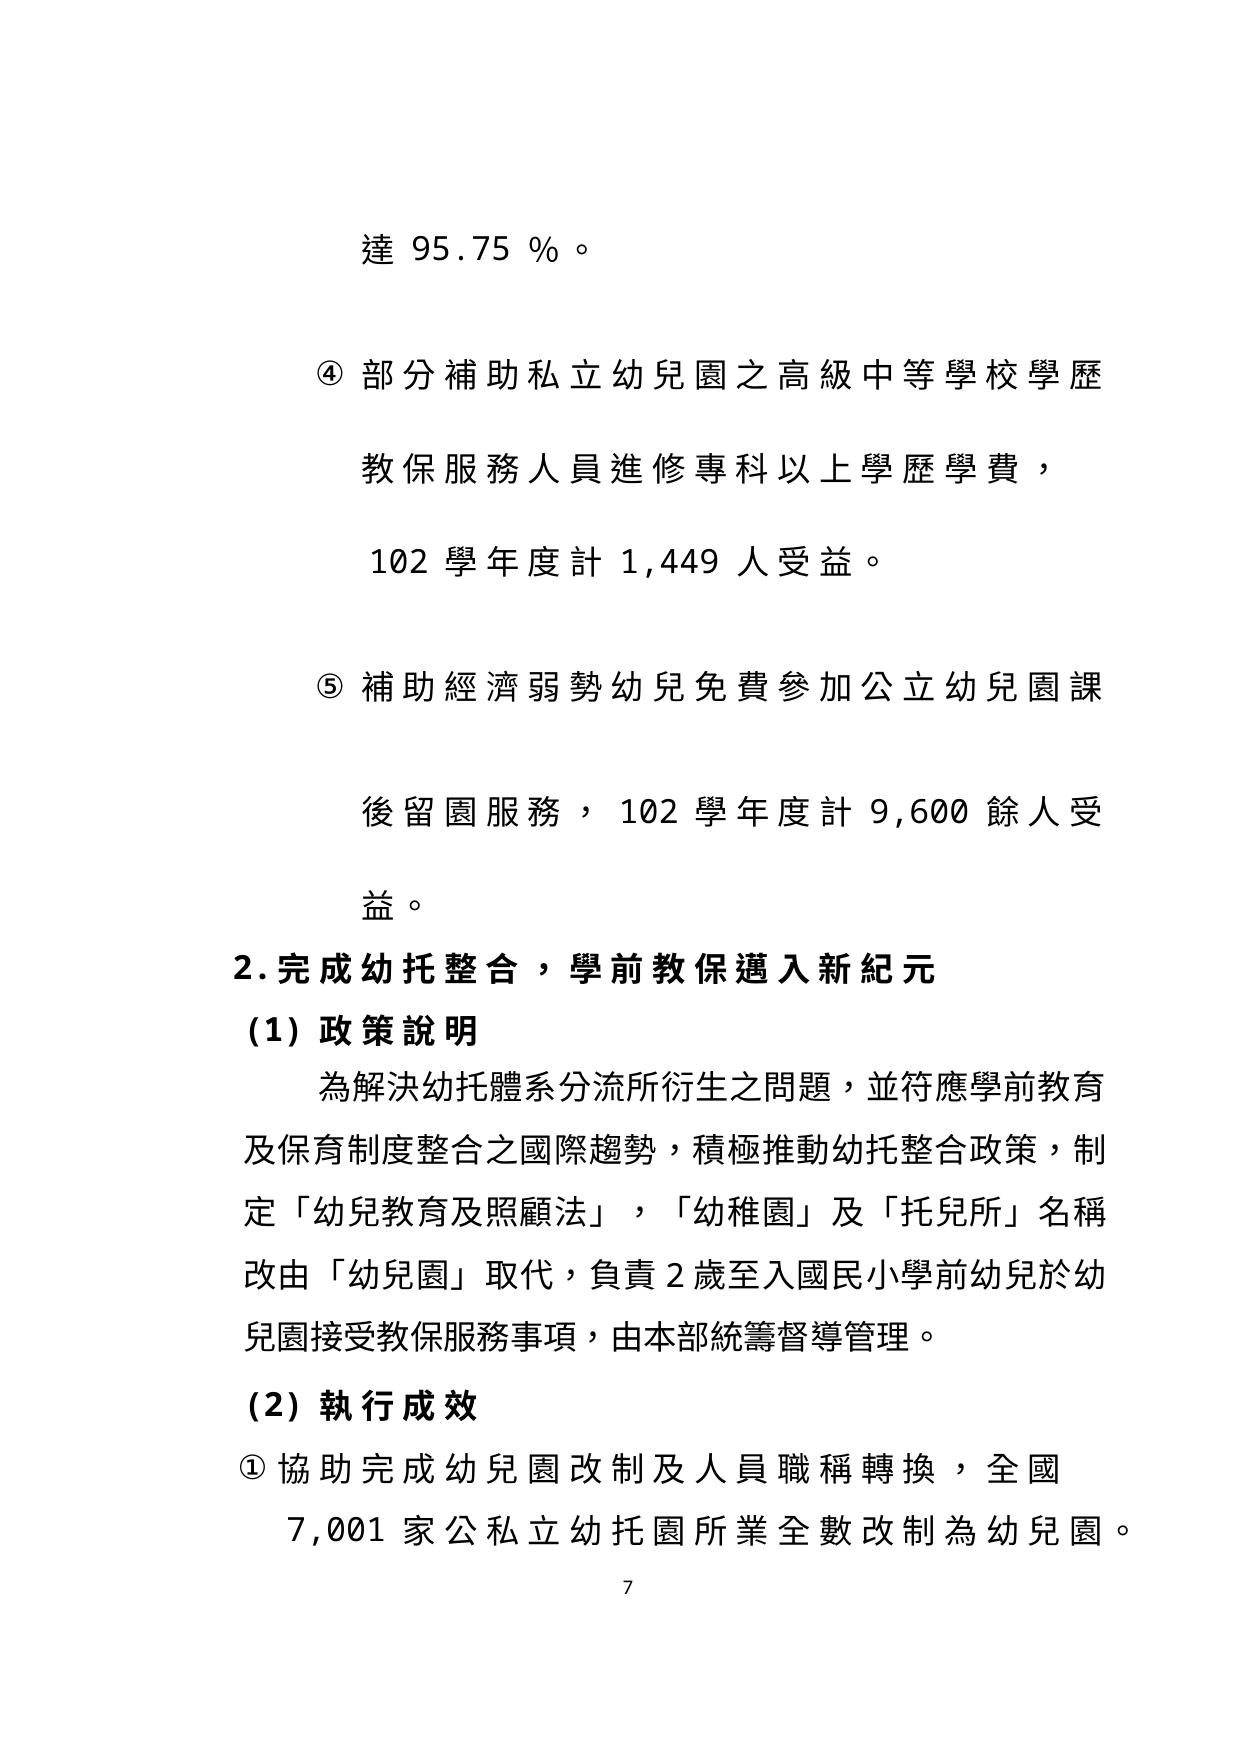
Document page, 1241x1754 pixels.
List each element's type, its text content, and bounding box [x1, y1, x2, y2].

text 為解決幼托體系分流所衍生之問題，並符應學前教育及保育制度整合之國際趨勢，積極推動幼托整合政策，制定「幼兒教育及照顧法」，「幼稚園」及「托兒所」名稱改由「幼兒園」取代，負責2歲至入國民小學前幼兒於幼兒園接受教保服務事項，由本部統籌督導管理。 [243, 1050, 1107, 1362]
text ①協助完成幼兒園改制及人員職稱轉換，全國7,001家公私立幼托園所業全數改制為幼兒園。 [223, 1425, 1107, 1550]
text (1)政策說明 [148, 987, 1107, 1050]
list 達95.75％。 [293, 175, 1107, 300]
text (2)執行成效 [148, 1362, 1107, 1425]
list 補助經濟弱勢幼兒免費參加公立幼兒園課後留園服務，102學年度計9,600餘人受益。 [293, 612, 1107, 925]
text 2.完成幼托整合，學前教保邁入新紀元 [148, 925, 1107, 987]
list 部分補助私立幼兒園之高級中等學校學歷教保服務人員進修專科以上學歷學費，102學年度計1,449人受益。 [293, 300, 1107, 612]
